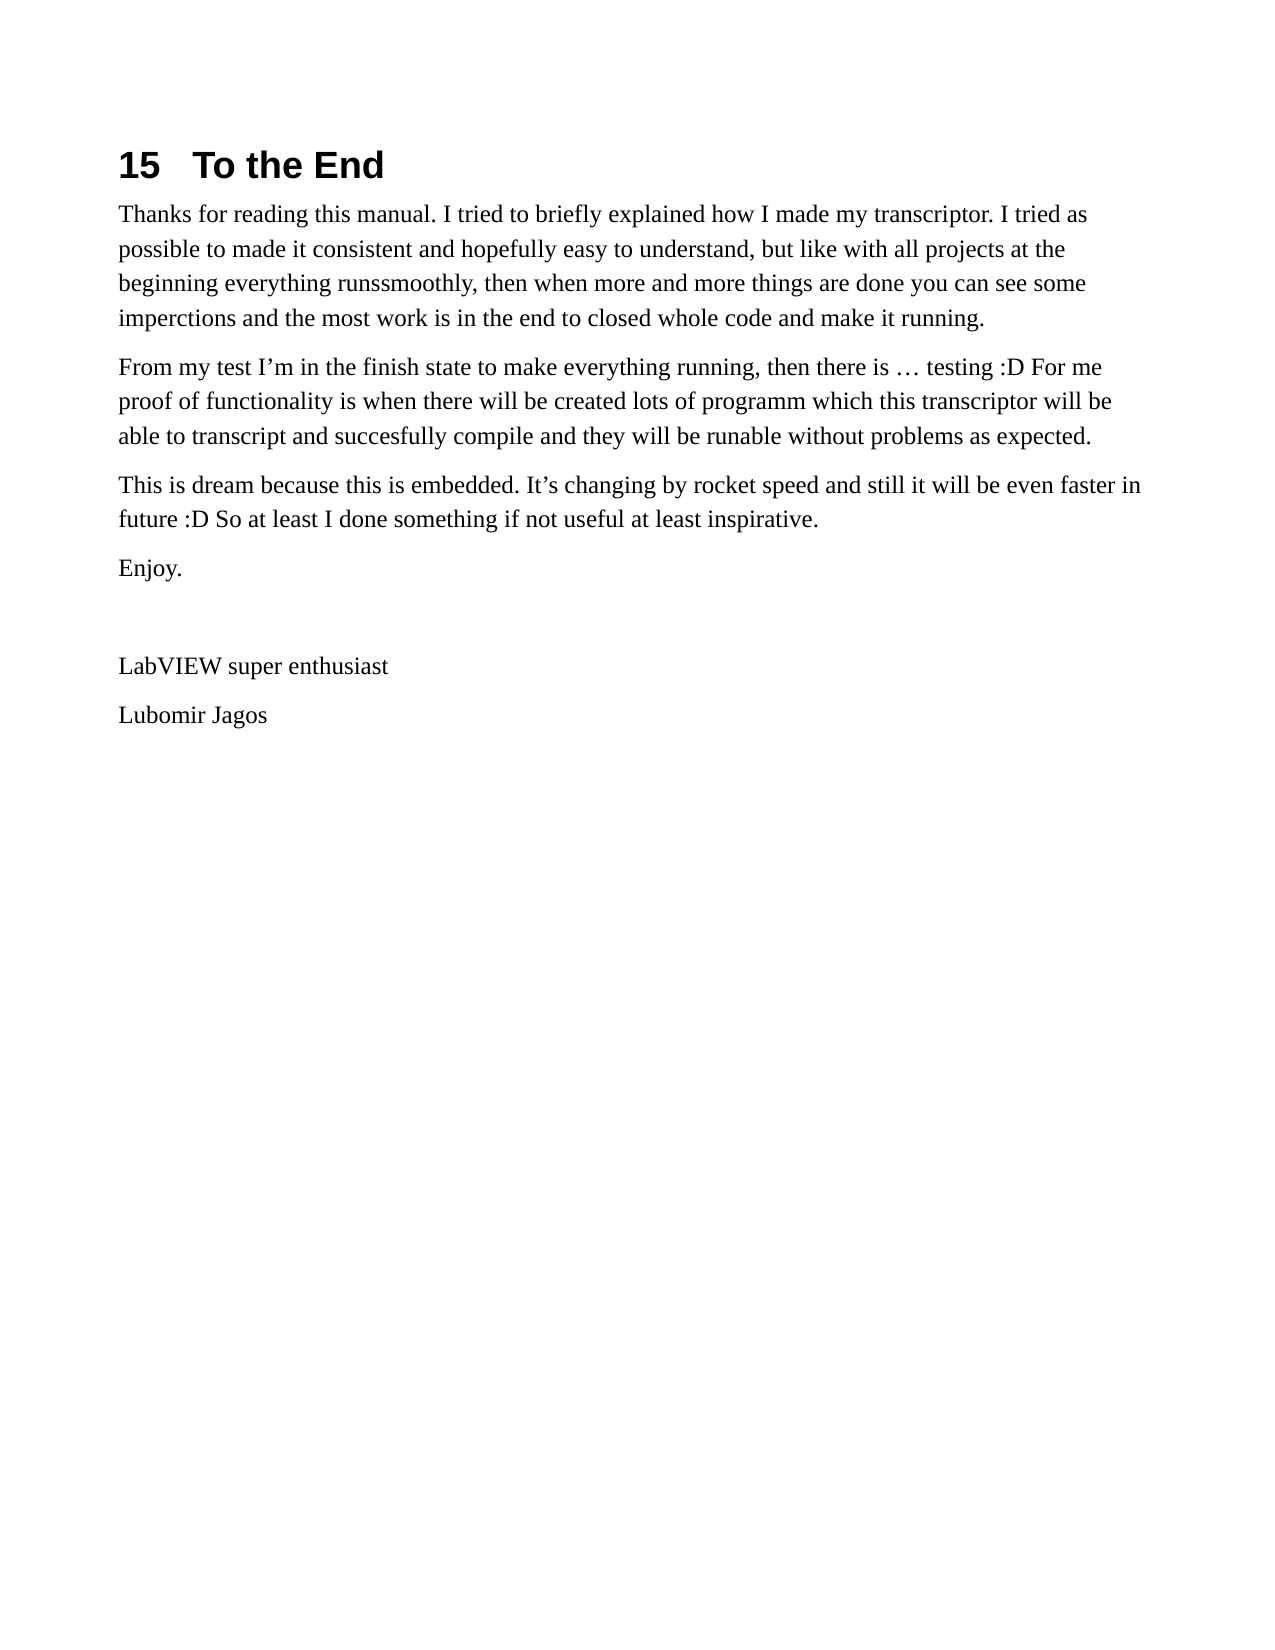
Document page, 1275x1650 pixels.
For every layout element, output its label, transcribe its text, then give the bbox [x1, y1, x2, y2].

text Thanks for reading this manual. I tried to briefly explained how I made my transcriptor. I tried as possible to made it consistent and hopefully easy to understand, but like with all projects at the beginning everything runssmoothly, then when more and more things are done you can see some imperctions and the most work is in the end to closed whole code and make it running. [118, 199, 1157, 331]
text This is dream because this is embedded. It’s changing by rocket speed and still it will be even faster in future :D So at least I done something if not useful at least inspirative. [118, 470, 1157, 533]
text Enjoy. [118, 553, 1157, 582]
text LabVIEW super enthusiast [118, 651, 1157, 680]
text From my test I’m in the finish state to make everything running, then there is … testing :D For me proof of functionality is when there will be created lots of programm which this transcriptor will be able to transcript and succesfully compile and they will be runable without problems as expected. [118, 352, 1157, 449]
subtitle To the End [118, 143, 1157, 187]
text Lubomir Jagos [118, 701, 1157, 729]
